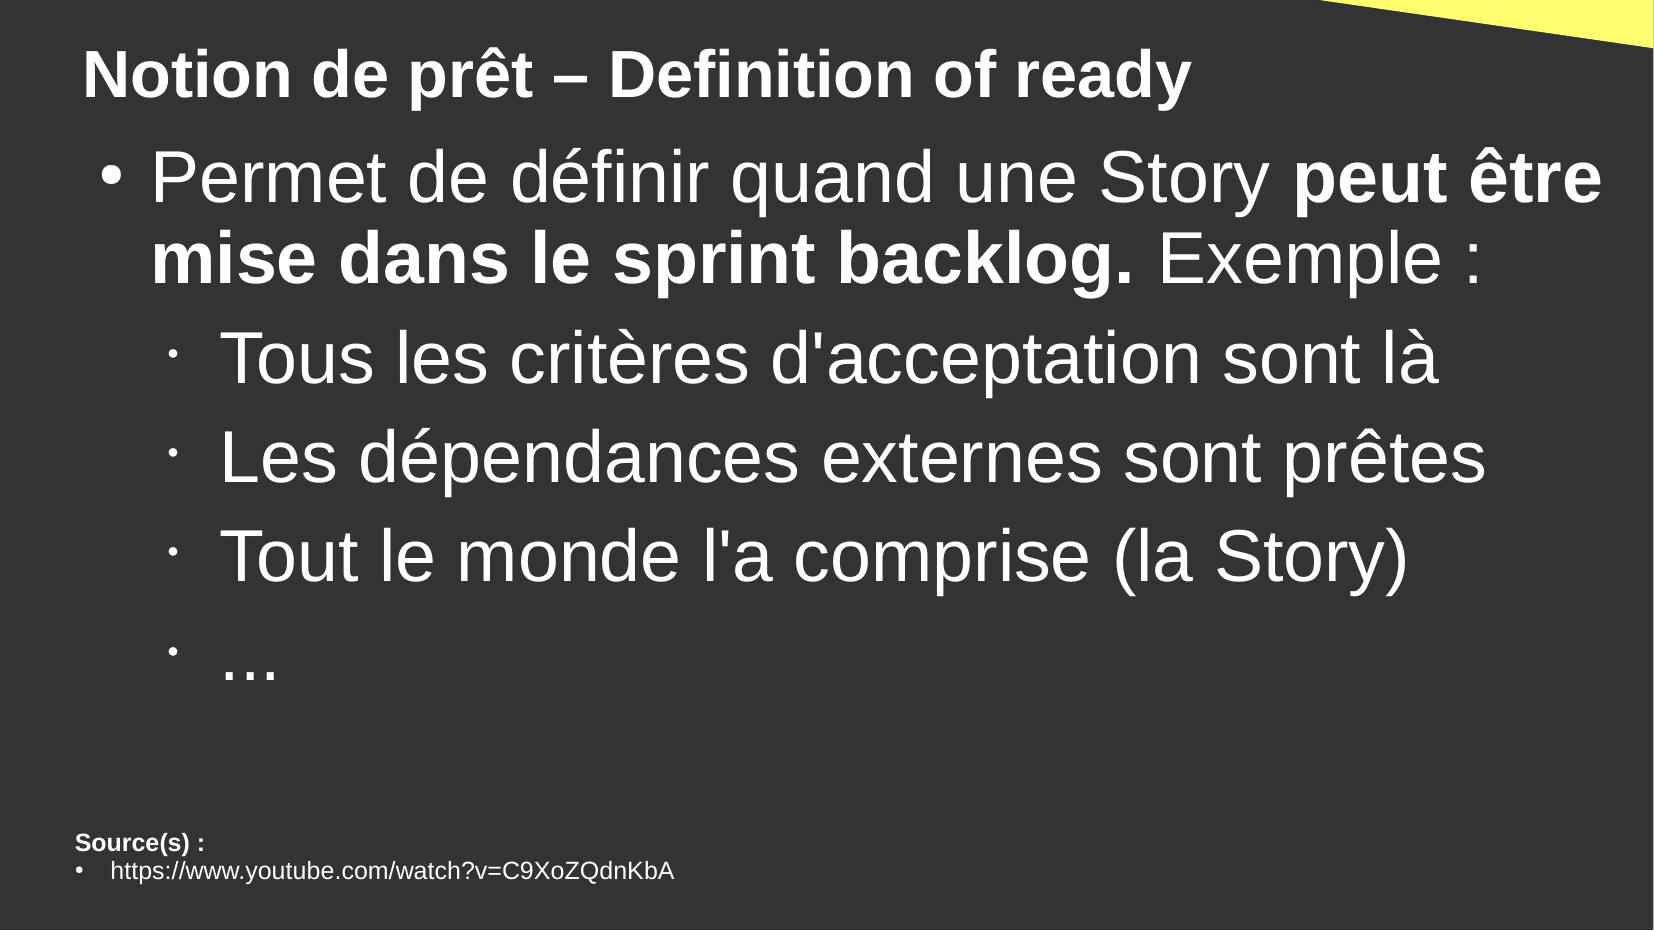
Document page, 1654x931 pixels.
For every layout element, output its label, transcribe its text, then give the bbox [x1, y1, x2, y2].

list Permet de définir quand une Story peut être mise dans le sprint backlog. Exemple : Tous les critères d'acceptation sont là Les dépendances externes sont prêtes Tout le monde l'a comprise (la Story) ... [80, 135, 1620, 777]
text_box [1319, 0, 1654, 49]
title Notion de prêt – Definition of ready [82, 37, 1571, 122]
text_box Source(s) : https://www.youtube.com/watch?v=C9XoZQdnKbA [60, 821, 922, 898]
